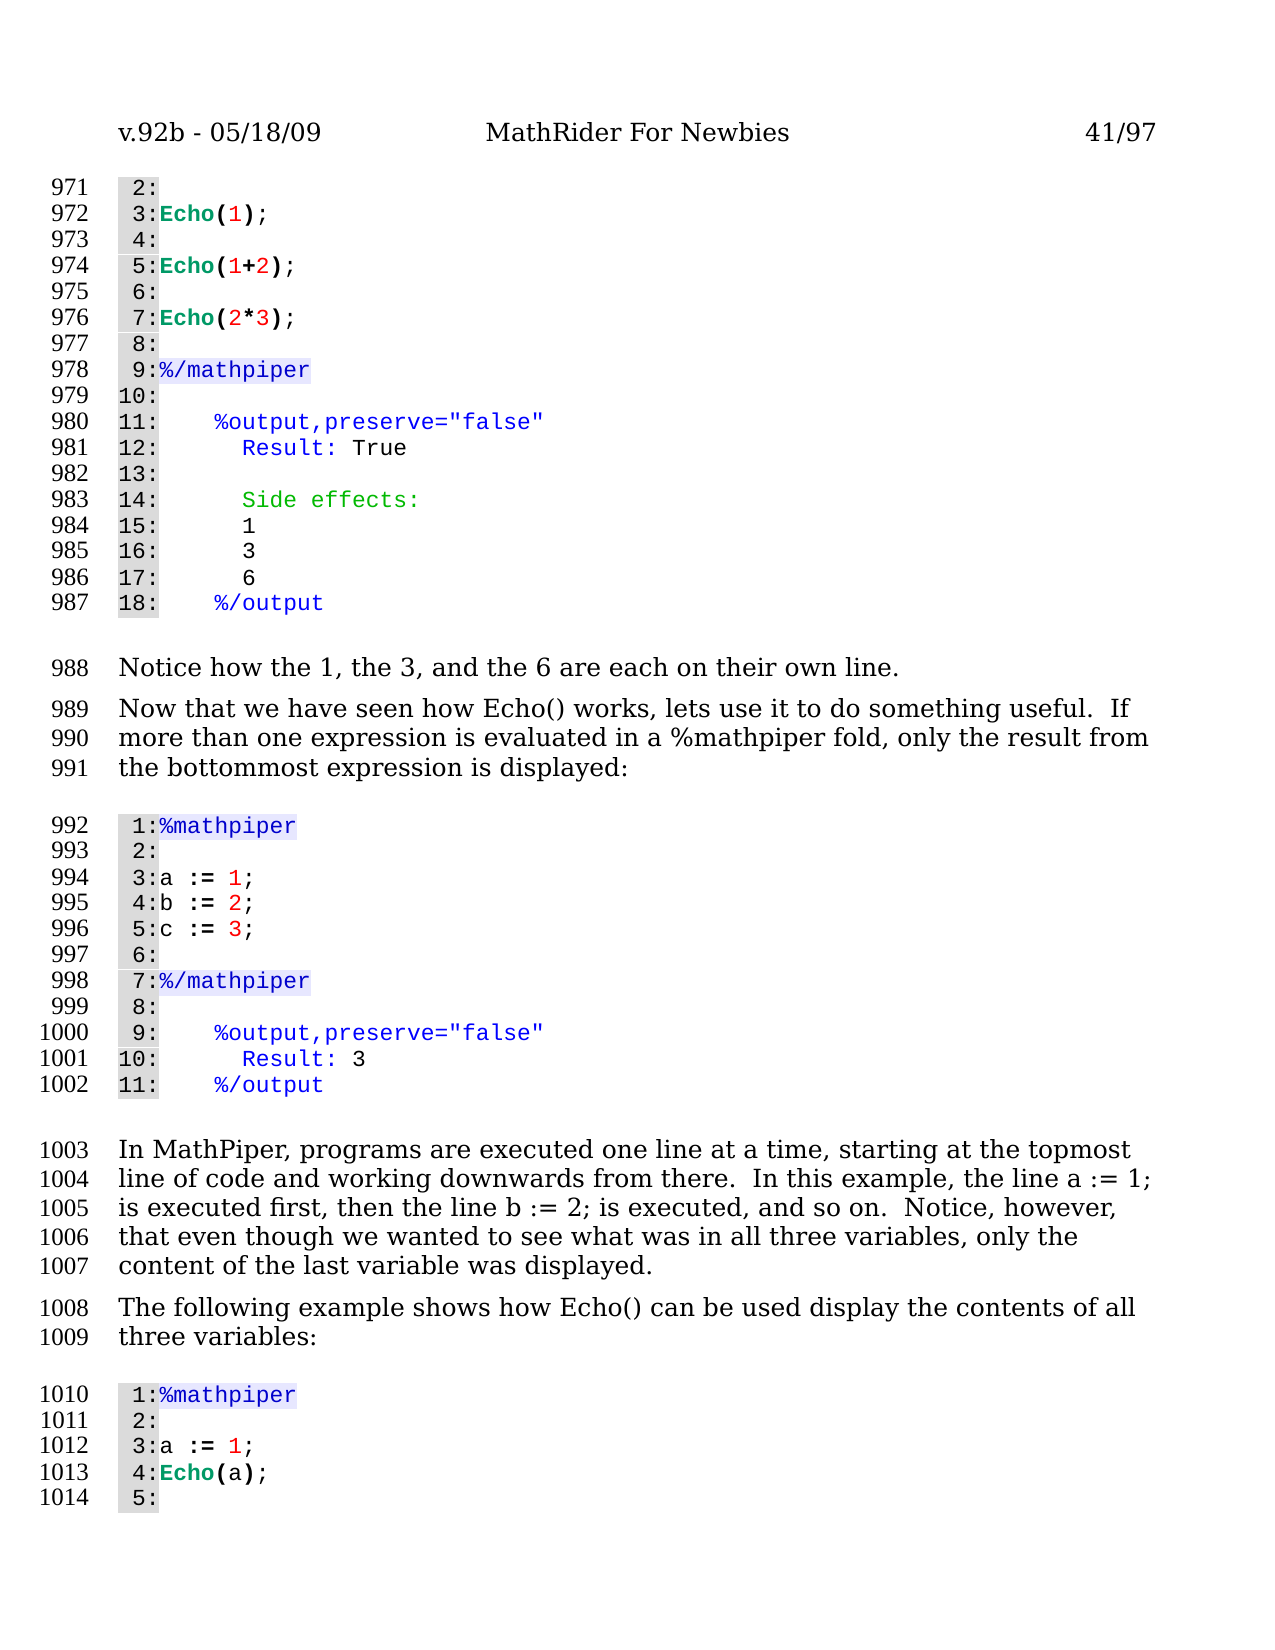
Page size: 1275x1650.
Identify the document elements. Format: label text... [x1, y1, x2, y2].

text 6: [118, 281, 1157, 306]
text 16: 3 [118, 540, 1157, 566]
text 2: [118, 1409, 1157, 1435]
text 5:c := 3; [118, 918, 1157, 944]
text 17: 6 [118, 566, 1157, 592]
text 8: [118, 332, 1157, 358]
text 9:%/mathpiper [118, 358, 1157, 384]
text 10: [118, 384, 1157, 410]
text 2: [118, 840, 1157, 866]
text 2: [118, 177, 1157, 203]
text The following example shows how Echo() can be used display the contents of all three variables: [118, 1293, 1157, 1351]
text 15: 1 [118, 514, 1157, 540]
text 18: %/output [118, 592, 1157, 618]
text Notice how the 1, the 3, and the 6 are each on their own line. [118, 653, 1157, 682]
text 5:Echo(1+2); [118, 254, 1157, 281]
text 10: Result: 3 [118, 1047, 1157, 1073]
text In MathPiper, programs are executed one line at a time, starting at the topmost line of code and working downwards from there. In this example, the line a := 1; is executed first, then the line b := 2; is executed, and so on. Notice, however, that even though we wanted to see what was in all three variables, only the content of the last variable was displayed. [118, 1135, 1157, 1281]
text 3:Echo(1); [118, 203, 1157, 229]
text 3:a := 1; [118, 1435, 1157, 1461]
text 1:%mathpiper [118, 1383, 1157, 1409]
text 7:Echo(2*3); [118, 306, 1157, 332]
text 9: %output,preserve="false" [118, 1021, 1157, 1047]
text 13: [118, 462, 1157, 488]
text 11: %/output [118, 1073, 1157, 1099]
text 8: [118, 996, 1157, 1021]
text Now that we have seen how Echo() works, lets use it to do something useful. If more than one expression is evaluated in a %mathpiper fold, only the result from the bottommost expression is displayed: [118, 694, 1157, 782]
text 5: [118, 1487, 1157, 1513]
text 4:Echo(a); [118, 1461, 1157, 1487]
text 3:a := 1; [118, 866, 1157, 892]
text 7:%/mathpiper [118, 969, 1157, 996]
text 6: [118, 944, 1157, 969]
text 12: Result: True [118, 436, 1157, 462]
text 4: [118, 229, 1157, 254]
text 14: Side effects: [118, 488, 1157, 514]
text 1:%mathpiper [118, 814, 1157, 840]
text 11: %output,preserve="false" [118, 410, 1157, 436]
text 4:b := 2; [118, 892, 1157, 918]
